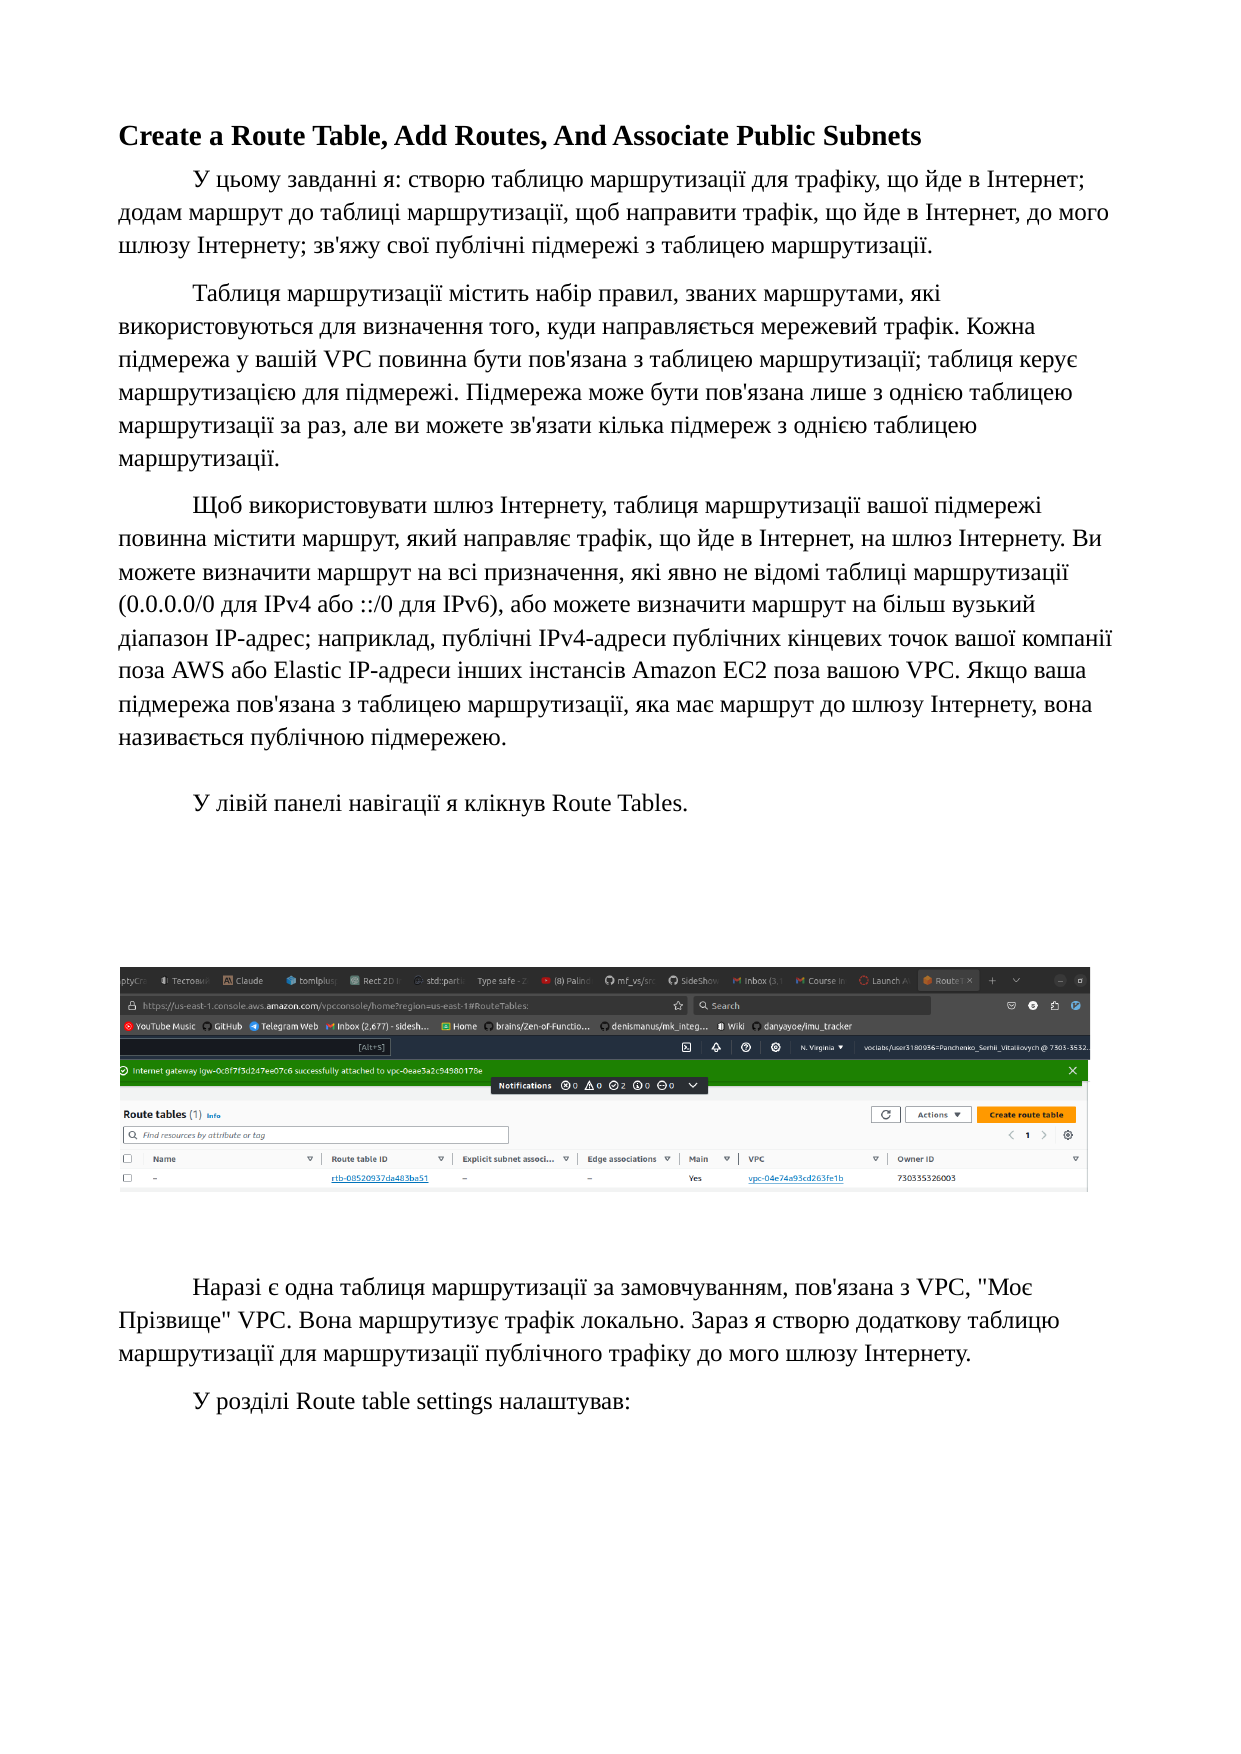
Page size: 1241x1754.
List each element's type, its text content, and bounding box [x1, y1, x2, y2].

text Таблиця маршрутизації містить набір правил, званих маршрутами, які використовуються для визначення того, куди направляється мережевий трафік. Кожна підмережа у вашій VPC повинна бути пов'язана з таблицею маршрутизації; таблиця керує маршрутизацією для підмережі. Підмережа може бути пов'язана лише з однією таблицею маршрутизації за раз, але ви можете зв'язати кілька підмереж з однією таблицею маршрутизації. [118, 278, 1122, 472]
text Наразі є одна таблиця маршрутизації за замовчуванням, пов'язана з VPC, "Моє Прізвище" VPC. Вона маршрутизує трафік локально. Зараз я створю додаткову таблицю маршрутизації для маршрутизації публічного трафіку до мого шлюзу Інтернету. [118, 1272, 1122, 1367]
text У розділі Route table settings налаштував: [118, 1386, 1122, 1415]
subtitle Create a Route Table, Add Routes, And Associate Public Subnets [118, 118, 1122, 152]
picture [120, 967, 1091, 1192]
text У цьому завданні я: створю таблицю маршрутизації для трафіку, що йде в Інтернет; додам маршрут до таблиці маршрутизації, щоб направити трафік, що йде в Інтернет, до мого шлюзу Інтернету; зв'яжу свої публічні підмережі з таблицею маршрутизації. [118, 164, 1122, 259]
text Щоб використовувати шлюз Інтернету, таблиця маршрутизації вашої підмережі повинна містити маршрут, який направляє трафік, що йде в Інтернет, на шлюз Інтернету. Ви можете визначити маршрут на всі призначення, які явно не відомі таблиці маршрутизації (0.0.0.0/0 для IPv4 або ::/0 для IPv6), або можете визначити маршрут на більш вузький діапазон IP-адрес; наприклад, публічні IPv4-адреси публічних кінцевих точок вашої компанії поза AWS або Elastic IP-адреси інших інстансів Amazon EC2 поза вашою VPC. Якщо ваша підмережа пов'язана з таблицею маршрутизації, яка має маршрут до шлюзу Інтернету, вона називається публічною підмережею. У лівій панелі навігації я клікнув Route Tables. [118, 491, 1122, 816]
